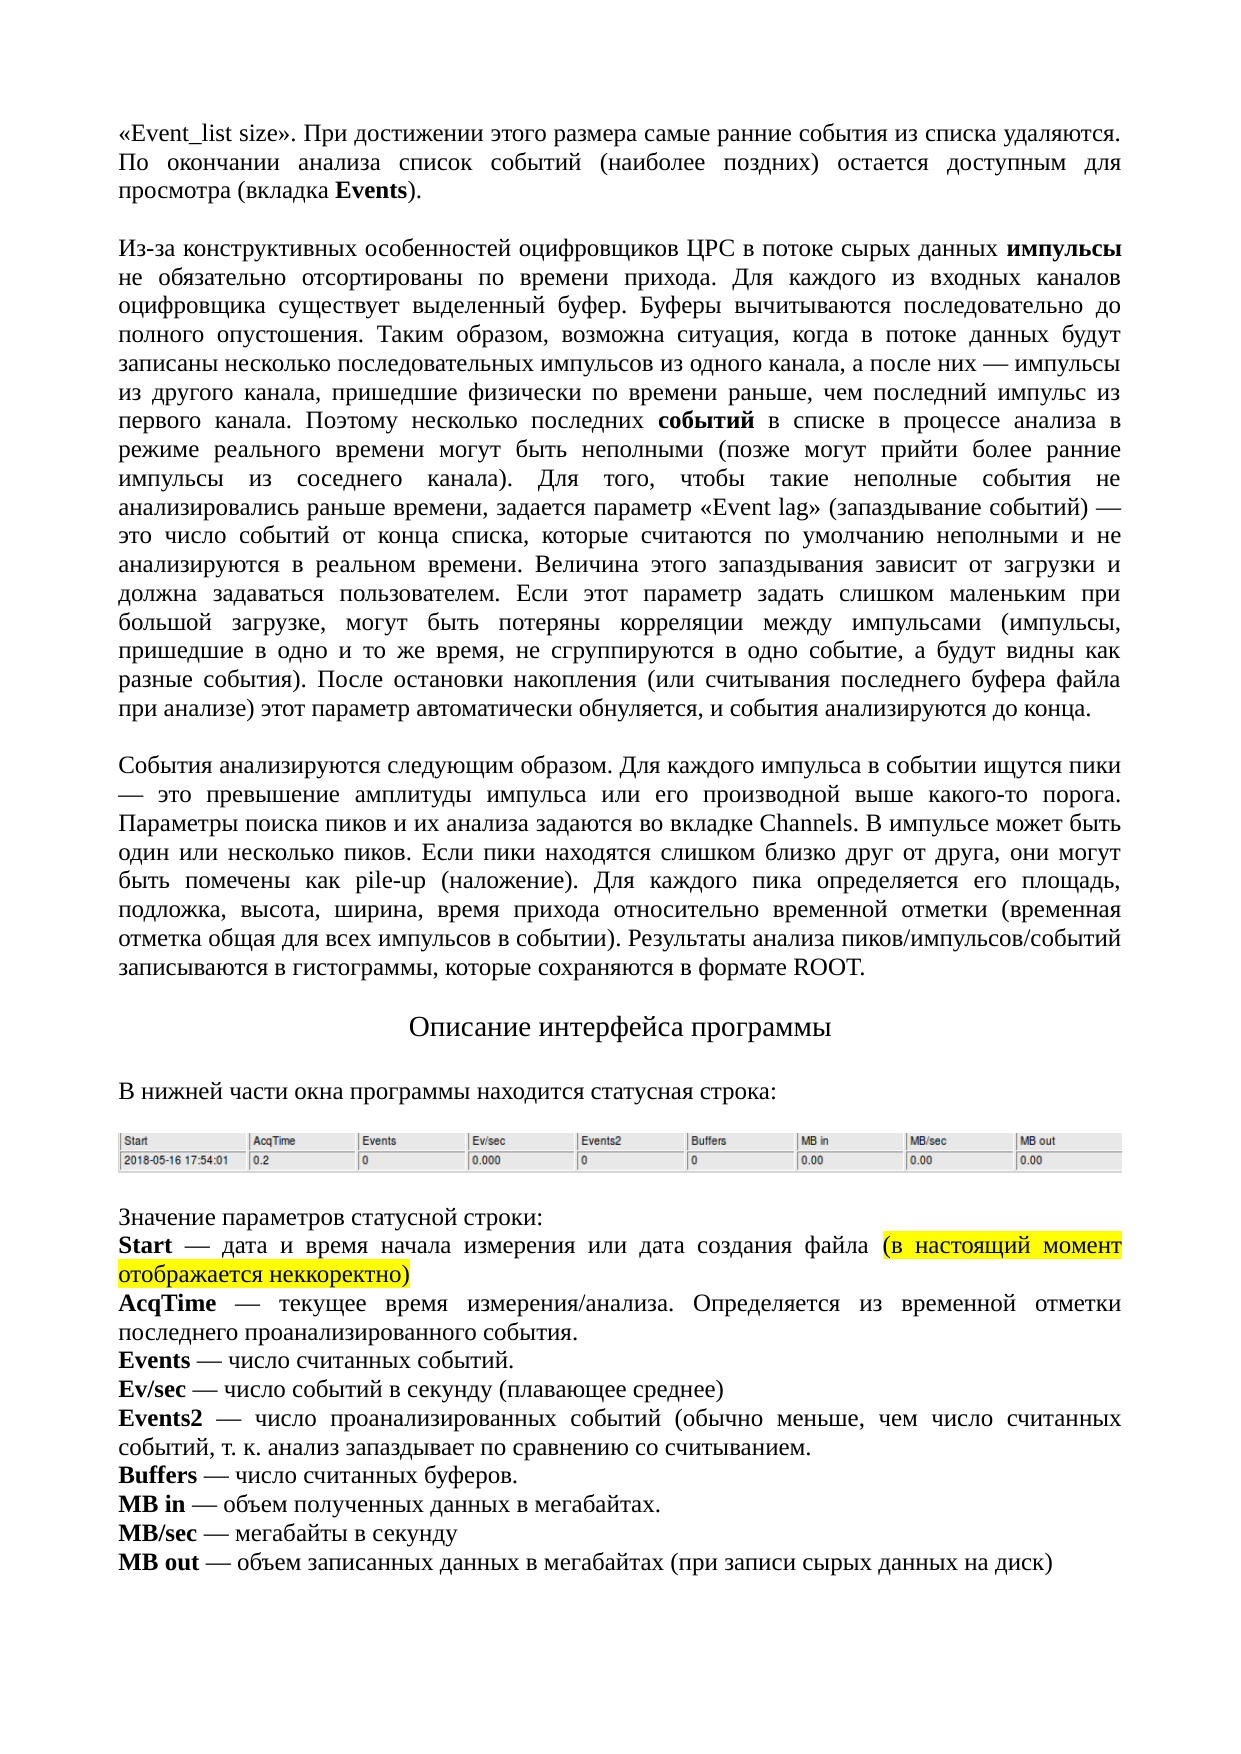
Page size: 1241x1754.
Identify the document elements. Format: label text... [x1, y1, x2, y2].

text Описание интерфейса программы [118, 1009, 1122, 1043]
text «Event_list size». При достижении этого размера самые ранние события из списка удаляются. По окончании анализа список событий (наиболее поздних) остается доступным для просмотра (вкладка Events). [118, 118, 1122, 204]
text AcqTime — текущее время измерения/анализа. Определяется из временной отметки последнего проанализированного события. [118, 1288, 1122, 1346]
text Ev/sec — число событий в секунду (плавающее среднее) [118, 1374, 1122, 1403]
text MB/sec — мегабайты в секунду [118, 1518, 1122, 1547]
text MB in — объем полученных данных в мегабайтах. [118, 1489, 1122, 1518]
text Events — число считанных событий. [118, 1346, 1122, 1374]
text Events2 — число проанализированных событий (обычно меньше, чем число считанных событий, т. к. анализ запаздывает по сравнению со считыванием. [118, 1403, 1122, 1461]
text События анализируются следующим образом. Для каждого импульса в событии ищутся пики — это превышение амплитуды импульса или его производной выше какого-то порога. Параметры поиска пиков и их анализа задаются во вкладке Channels. В импульсе может быть один или несколько пиков. Если пики находятся слишком близко друг от друга, они могут быть помечены как pile-up (наложение). Для каждого пика определяется его площадь, подложка, высота, ширина, время прихода относительно временной отметки (временная отметка общая для всех импульсов в событии). Результаты анализа пиков/импульсов/событий записываются в гистограммы, которые сохраняются в формате ROOT. [118, 751, 1122, 981]
text MB out — объем записанных данных в мегабайтах (при записи сырых данных на диск) [118, 1547, 1122, 1576]
picture [118, 1133, 1123, 1173]
text Значение параметров статусной строки: [118, 1202, 1122, 1231]
text Из-за конструктивных особенностей оцифровщиков ЦРС в потоке сырых данных импульсы не обязательно отсортированы по времени прихода. Для каждого из входных каналов оцифровщика существует выделенный буфер. Буферы вычитываются последовательно до полного опустошения. Таким образом, возможна ситуация, когда в потоке данных будут записаны несколько последовательных импульсов из одного канала, а после них — импульсы из другого канала, пришедшие физически по времени раньше, чем последний импульс из первого канала. Поэтому несколько последних событий в списке в процессе анализа в режиме реального времени могут быть неполными (позже могут прийти более ранние импульсы из соседнего канала). Для того, чтобы такие неполные события не анализировались раньше времени, задается параметр «Event lag» (запаздывание событий) — это число событий от конца списка, которые считаются по умолчанию неполными и не анализируются в реальном времени. Величина этого запаздывания зависит от загрузки и должна задаваться пользователем. Если этот параметр задать слишком маленьким при большой загрузке, могут быть потеряны корреляции между импульсами (импульсы, пришедшие в одно и то же время, не сгруппируются в одно событие, а будут видны как разные события). После остановки накопления (или считывания последнего буфера файла при анализе) этот параметр автоматически обнуляется, и события анализируются до конца. [118, 233, 1122, 722]
text Buffers — число считанных буферов. [118, 1461, 1122, 1489]
text В нижней части окна программы находится статусная строка: [118, 1076, 1122, 1105]
text Start — дата и время начала измерения или дата создания файла (в настоящий момент отображается неккоректно) [118, 1231, 1122, 1288]
